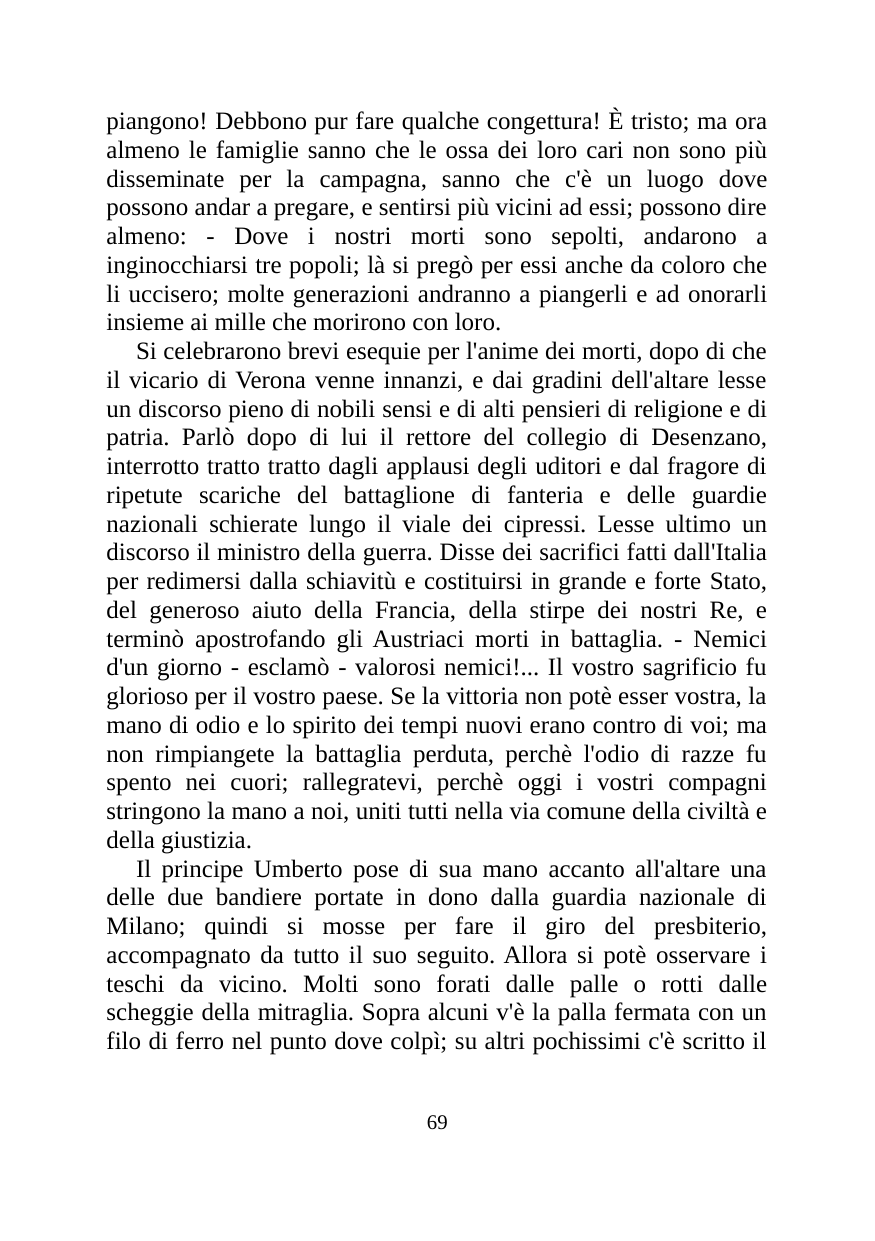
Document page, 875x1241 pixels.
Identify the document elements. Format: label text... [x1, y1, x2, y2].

text Si celebrarono brevi esequie per l'anime dei morti, dopo di che il vicario di Verona venne innanzi, e dai gradini dell'altare lesse un discorso pieno di nobili sensi e di alti pensieri di religione e di patria. Parlò dopo di lui il rettore del collegio di Desenzano, interrotto tratto tratto dagli applausi degli uditori e dal fragore di ripetute scariche del battaglione di fanteria e delle guardie nazionali schierate lungo il viale dei cipressi. Lesse ultimo un discorso il ministro della guerra. Disse dei sacrifici fatti dall'Italia per redimersi dalla schiavitù e costituirsi in grande e forte Stato, del generoso aiuto della Francia, della stirpe dei nostri Re, e terminò apostrofando gli Austriaci morti in battaglia. - Nemici d'un giorno - esclamò - valorosi nemici!... Il vostro sagrificio fu glorioso per il vostro paese. Se la vittoria non potè esser vostra, la mano di odio e lo spirito dei tempi nuovi erano contro di voi; ma non rimpiangete la battaglia perduta, perchè l'odio di razze fu spento nei cuori; rallegratevi, perchè oggi i vostri compagni stringono la mano a noi, uniti tutti nella via comune della civiltà e della giustizia. [106, 336, 768, 854]
text piangono! Debbono pur fare qualche congettura! È tristo; ma ora almeno le famiglie sanno che le ossa dei loro cari non sono più disseminate per la campagna, sanno che c'è un luogo dove possono andar a pregare, e sentirsi più vicini ad essi; possono dire almeno: - Dove i nostri morti sono sepolti, andarono a inginocchiarsi tre popoli; là si pregò per essi anche da coloro che li uccisero; molte generazioni andranno a piangerli e ad onorarli insieme ai mille che morirono con loro. [106, 106, 768, 336]
text Il principe Umberto pose di sua mano accanto all'altare una delle due bandiere portate in dono dalla guardia nazionale di Milano; quindi si mosse per fare il giro del presbiterio, accompagnato da tutto il suo seguito. Allora si potè osservare i teschi da vicino. Molti sono forati dalle palle o rotti dalle scheggie della mitraglia. Sopra alcuni v'è la palla fermata con un filo di ferro nel punto dove colpì; su altri pochissimi c'è scritto il [106, 854, 768, 1055]
